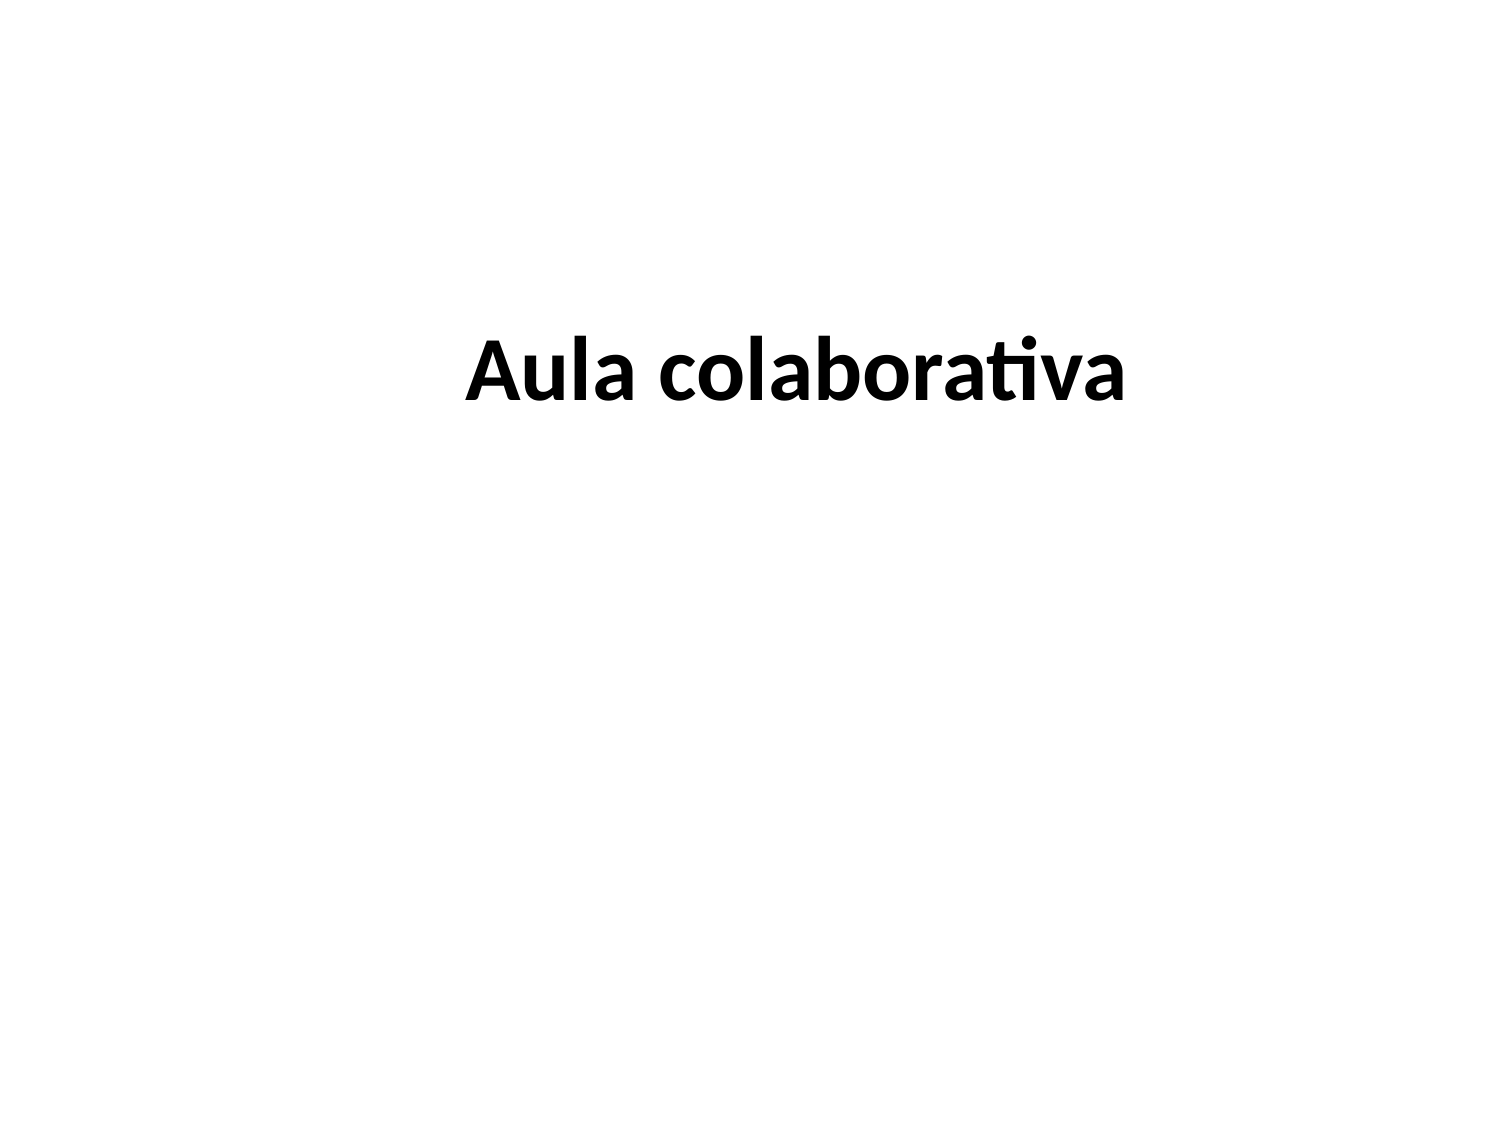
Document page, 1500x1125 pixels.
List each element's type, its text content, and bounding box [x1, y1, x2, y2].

title Aula colaborativa [159, 243, 1435, 485]
